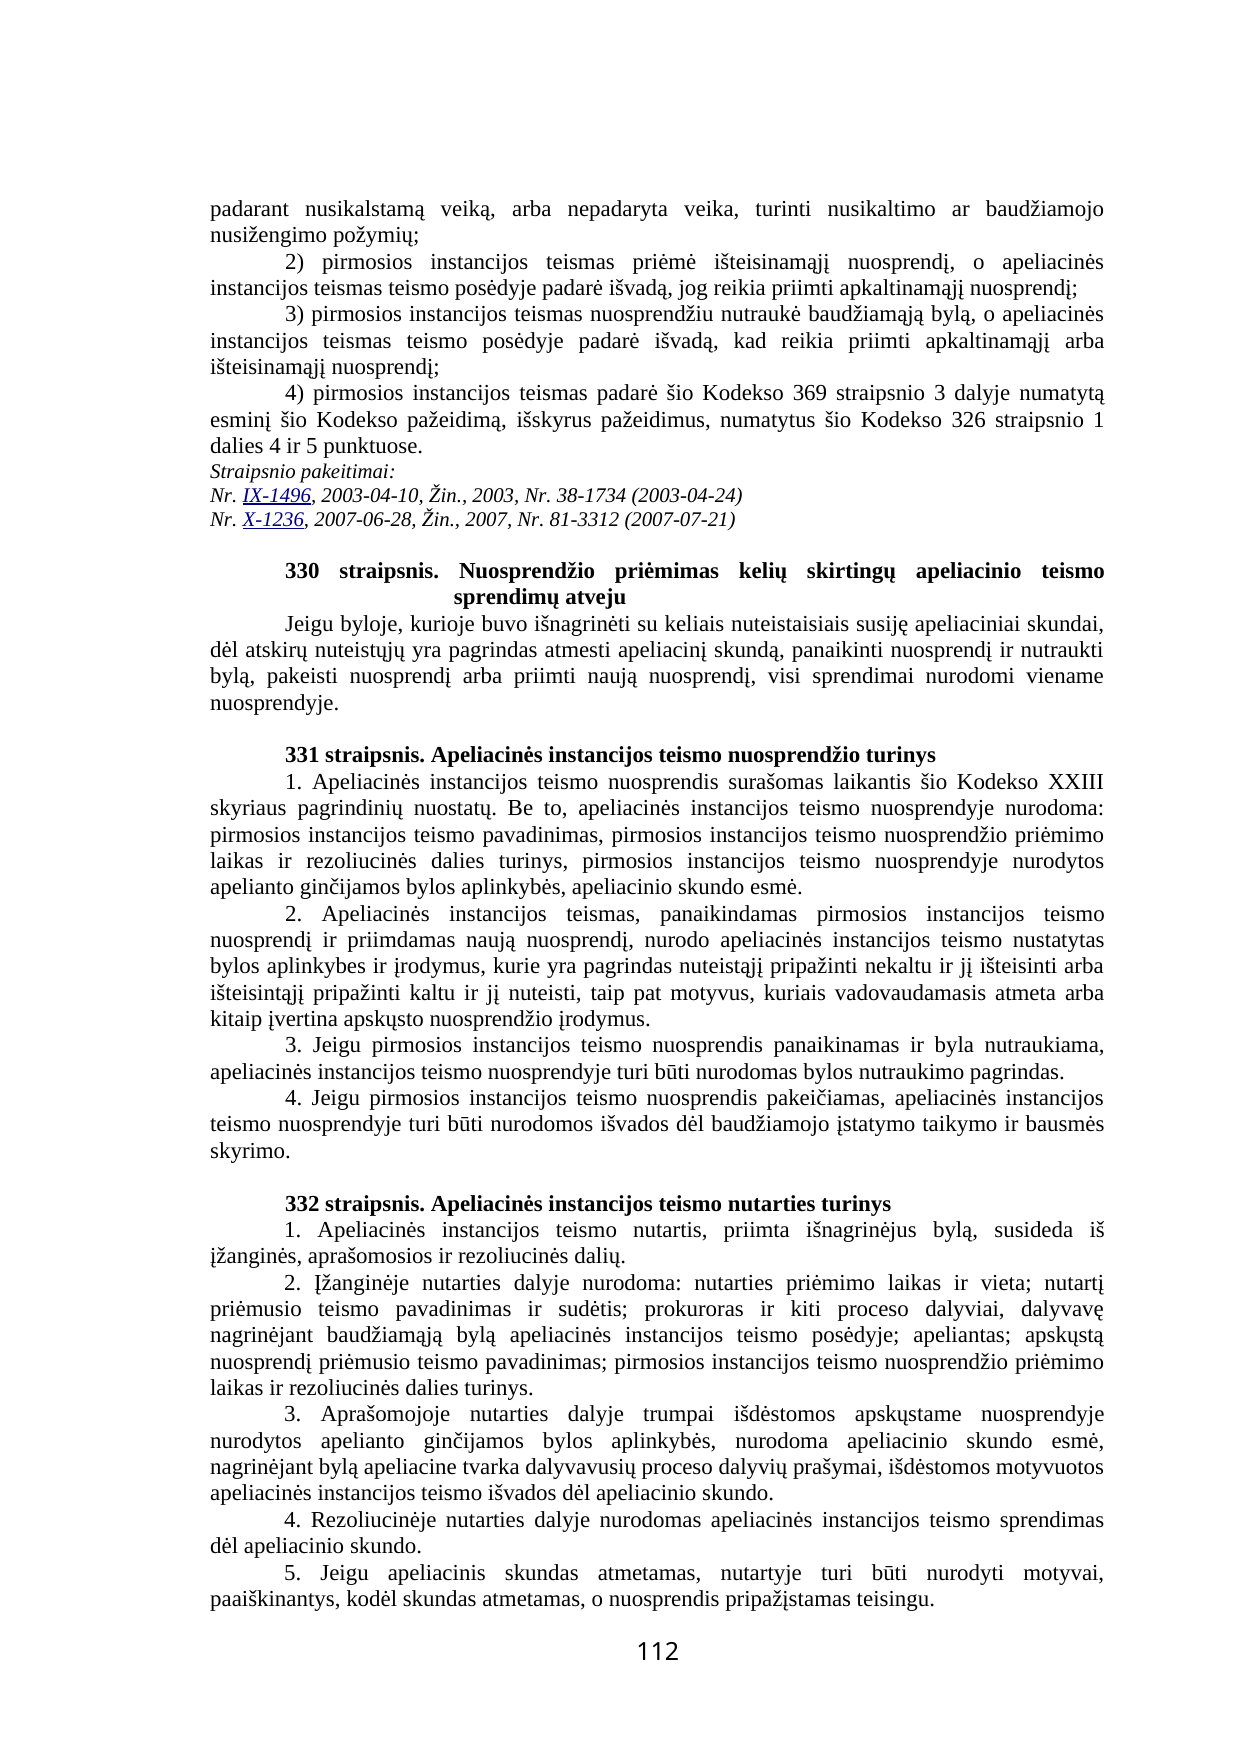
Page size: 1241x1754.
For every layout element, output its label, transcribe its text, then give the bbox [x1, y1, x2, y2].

text Nr. IX-1496, 2003-04-10, Žin., 2003, Nr. 38-1734 (2003-04-24) [210, 483, 1106, 507]
text Nr. X-1236, 2007-06-28, Žin., 2007, Nr. 81-3312 (2007-07-21) [210, 507, 1106, 531]
text 2) pirmosios instancijos teismas priėmė išteisinamąjį nuosprendį, o apeliacinės instancijos teismas teismo posėdyje padarė išvadą, jog reikia priimti apkaltinamąjį nuosprendį; [210, 248, 1106, 300]
text 4) pirmosios instancijos teismas padarė šio Kodekso 369 straipsnio 3 dalyje numatytą esminį šio Kodekso pažeidimą, išskyrus pažeidimus, numatytus šio Kodekso 326 straipsnio 1 dalies 4 ir 5 punktuose. [210, 379, 1106, 458]
text 330 straipsnis. Nuosprendžio priėmimas kelių skirtingų apeliacinio teismo sprendimų atveju [285, 557, 1106, 610]
text Straipsnio pakeitimai: [210, 458, 1106, 483]
text 5. Jeigu apeliacinis skundas atmetamas, nutartyje turi būti nurodyti motyvai, paaiškinantys, kodėl skundas atmetamas, o nuosprendis pripažįstamas teisingu. [210, 1558, 1106, 1611]
text 3) pirmosios instancijos teismas nuosprendžiu nutraukė baudžiamąją bylą, o apeliacinės instancijos teismas teismo posėdyje padarė išvadą, kad reikia priimti apkaltinamąjį arba išteisinamąjį nuosprendį; [210, 300, 1106, 379]
text 2. Apeliacinės instancijos teismas, panaikindamas pirmosios instancijos teismo nuosprendį ir priimdamas naują nuosprendį, nurodo apeliacinės instancijos teismo nustatytas bylos aplinkybes ir įrodymus, kurie yra pagrindas nuteistąjį pripažinti nekaltu ir jį išteisinti arba išteisintąjį pripažinti kaltu ir jį nuteisti, taip pat motyvus, kuriais vadovaudamasis atmeta arba kitaip įvertina apskųsto nuosprendžio įrodymus. [210, 900, 1106, 1031]
text 4. Rezoliucinėje nutarties dalyje nurodomas apeliacinės instancijos teismo sprendimas dėl apeliacinio skundo. [210, 1506, 1106, 1558]
text 1. Apeliacinės instancijos teismo nuosprendis surašomas laikantis šio Kodekso XXIII skyriaus pagrindinių nuostatų. Be to, apeliacinės instancijos teismo nuosprendyje nurodoma: pirmosios instancijos teismo pavadinimas, pirmosios instancijos teismo nuosprendžio priėmimo laikas ir rezoliucinės dalies turinys, pirmosios instancijos teismo nuosprendyje nurodytos apelianto ginčijamos bylos aplinkybės, apeliacinio skundo esmė. [210, 768, 1106, 900]
text 1. Apeliacinės instancijos teismo nutartis, priimta išnagrinėjus bylą, susideda iš įžanginės, aprašomosios ir rezoliucinės dalių. [210, 1216, 1106, 1269]
text 2. Įžanginėje nutarties dalyje nurodoma: nutarties priėmimo laikas ir vieta; nutartį priėmusio teismo pavadinimas ir sudėtis; prokuroras ir kiti proceso dalyviai, dalyvavę nagrinėjant baudžiamąją bylą apeliacinės instancijos teismo posėdyje; apeliantas; apskųstą nuosprendį priėmusio teismo pavadinimas; pirmosios instancijos teismo nuosprendžio priėmimo laikas ir rezoliucinės dalies turinys. [210, 1269, 1106, 1400]
text padarant nusikalstamą veiką, arba nepadaryta veika, turinti nusikaltimo ar baudžiamojo nusižengimo požymių; [210, 195, 1106, 248]
text 331 straipsnis. Apeliacinės instancijos teismo nuosprendžio turinys [210, 742, 1106, 768]
text 4. Jeigu pirmosios instancijos teismo nuosprendis pakeičiamas, apeliacinės instancijos teismo nuosprendyje turi būti nurodomos išvados dėl baudžiamojo įstatymo taikymo ir bausmės skyrimo. [210, 1084, 1106, 1163]
text 332 straipsnis. Apeliacinės instancijos teismo nutarties turinys [210, 1189, 1106, 1216]
text 3. Jeigu pirmosios instancijos teismo nuosprendis panaikinamas ir byla nutraukiama, apeliacinės instancijos teismo nuosprendyje turi būti nurodomas bylos nutraukimo pagrindas. [210, 1031, 1106, 1084]
text 3. Aprašomojoje nutarties dalyje trumpai išdėstomos apskųstame nuosprendyje nurodytos apelianto ginčijamos bylos aplinkybės, nurodoma apeliacinio skundo esmė, nagrinėjant bylą apeliacine tvarka dalyvavusių proceso dalyvių prašymai, išdėstomos motyvuotos apeliacinės instancijos teismo išvados dėl apeliacinio skundo. [210, 1400, 1106, 1506]
text Jeigu byloje, kurioje buvo išnagrinėti su keliais nuteistaisiais susiję apeliaciniai skundai, dėl atskirų nuteistųjų yra pagrindas atmesti apeliacinį skundą, panaikinti nuosprendį ir nutraukti bylą, pakeisti nuosprendį arba priimti naują nuosprendį, visi sprendimai nurodomi viename nuosprendyje. [210, 610, 1106, 715]
